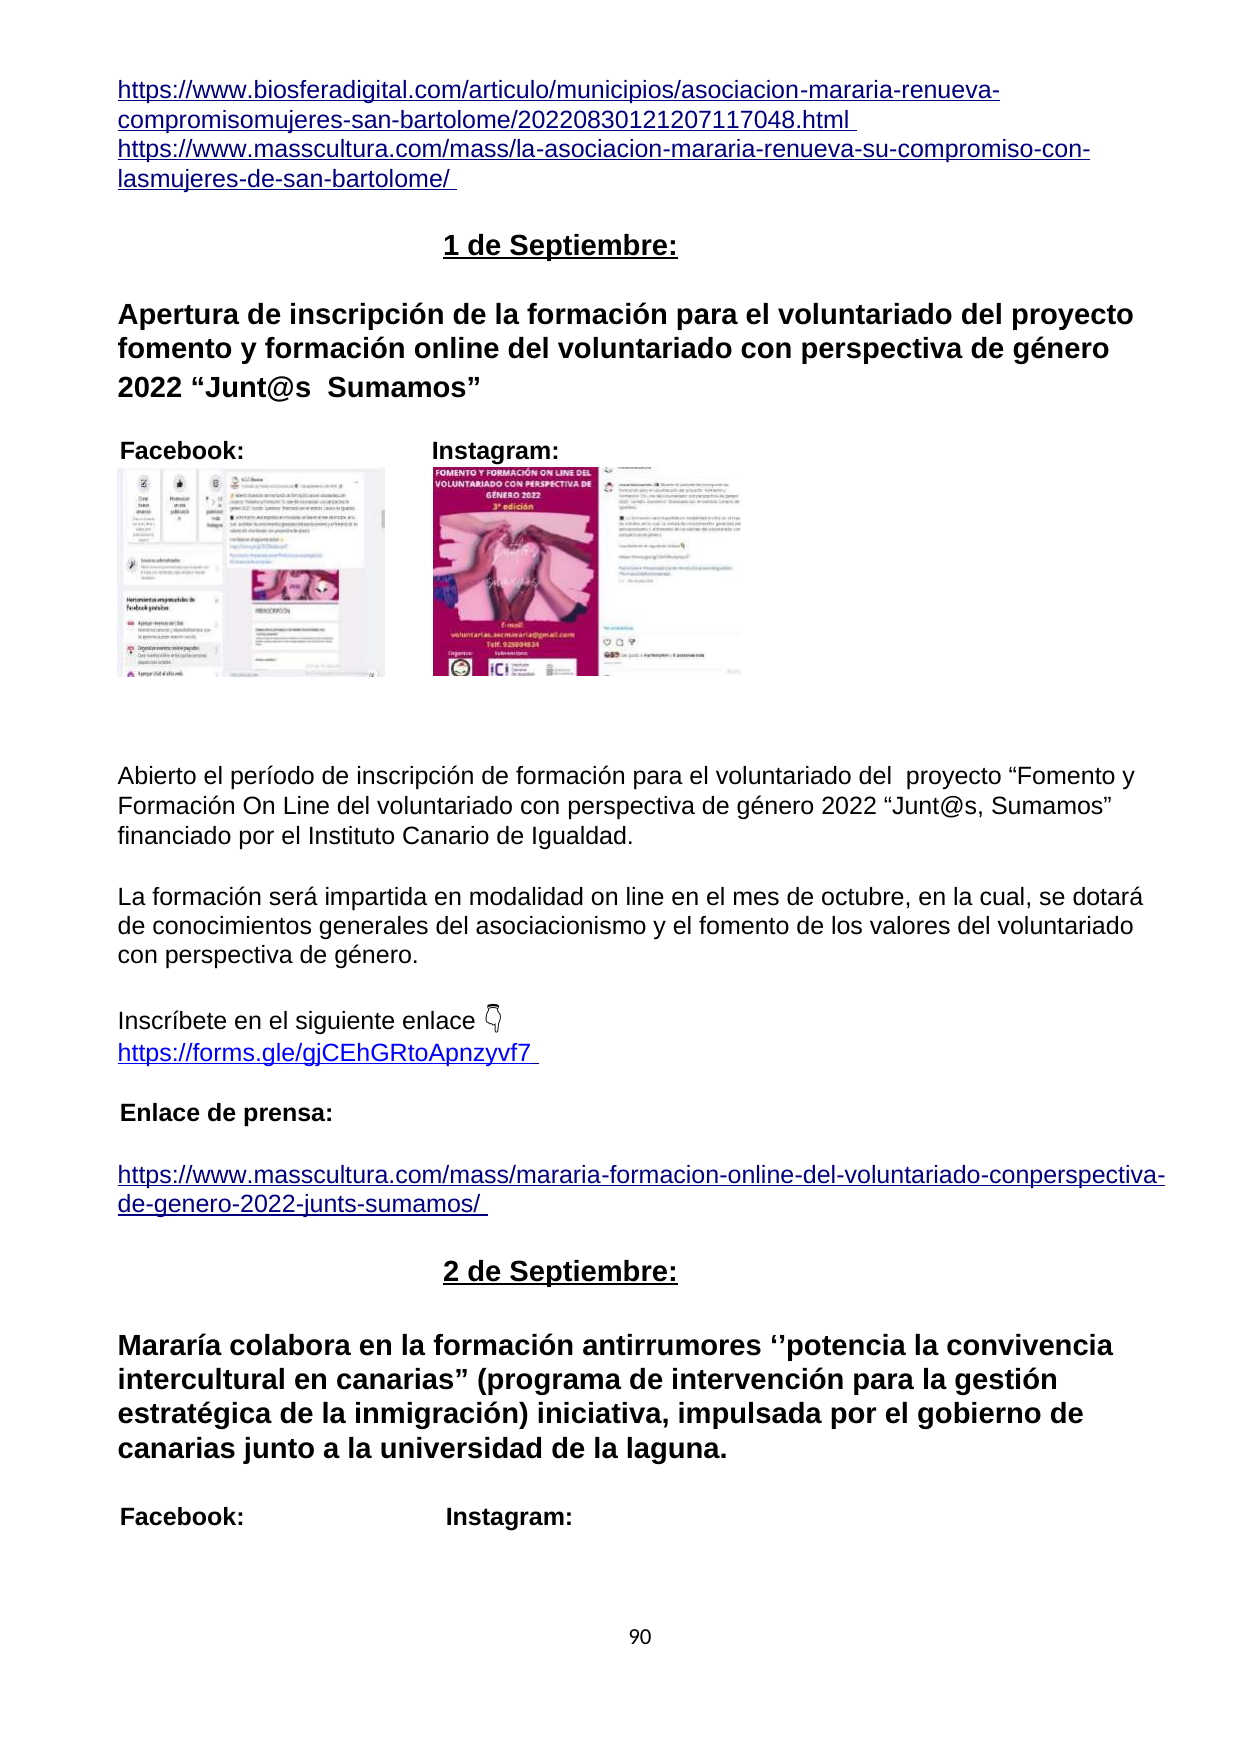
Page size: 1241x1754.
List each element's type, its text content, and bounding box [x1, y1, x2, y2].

text Apertura de inscripción de la formación para el voluntariado del proyecto fomento y formación online del voluntariado con perspectiva de género [117, 297, 1167, 365]
text https://forms.gle/gjCEhGRtoApnzyvf7 [117, 1038, 1172, 1066]
text https://www.biosferadigital.com/articulo/municipios/asociacion-mararia-renueva-compromisomujeres-san-bartolome/20220830121207117048.html https://www.masscultura.com/mass/la-asociacion-mararia-renueva-su-compromiso-con-lasmujeres-de-san-bartolome/ [117, 75, 1172, 192]
text Inscríbete en el siguiente enlace 👇 [117, 1002, 1167, 1037]
text Facebook: Instagram: [119, 436, 878, 465]
text Enlace de prensa: [119, 1098, 1192, 1127]
text Facebook: Instagram: [119, 1467, 775, 1530]
text 1 de Septiembre: [116, 228, 1079, 262]
text 2022 “Junt@s Sumamos” [117, 369, 1165, 403]
text Abierto el período de inscripción de formación para el voluntariado del proyecto “Fomento y Formación On Line del voluntariado con perspectiva de género 2022 “Junt@s, Sumamos” financiado por el Instituto Canario de Igualdad. [117, 761, 1169, 849]
text 2 de Septiembre: [116, 1254, 1079, 1287]
text Mararía colabora en la formación antirrumores ‘’potencia la convivencia intercultural en canarias” (programa de intervención para la gestión estratégica de la inmigración) iniciativa, impulsada por el gobierno de canarias junto a la universidad de la laguna. [117, 1328, 1165, 1464]
text https://www.masscultura.com/mass/mararia-formacion-online-del-voluntariado-conperspectiva-de-genero-2022-junts-sumamos/ [117, 1160, 1172, 1218]
text La formación será impartida en modalidad on line en el mes de octubre, en la cual, se dotará de conocimientos generales del asociacionismo y el fomento de los valores del voluntariado con perspectiva de género. [117, 882, 1167, 969]
